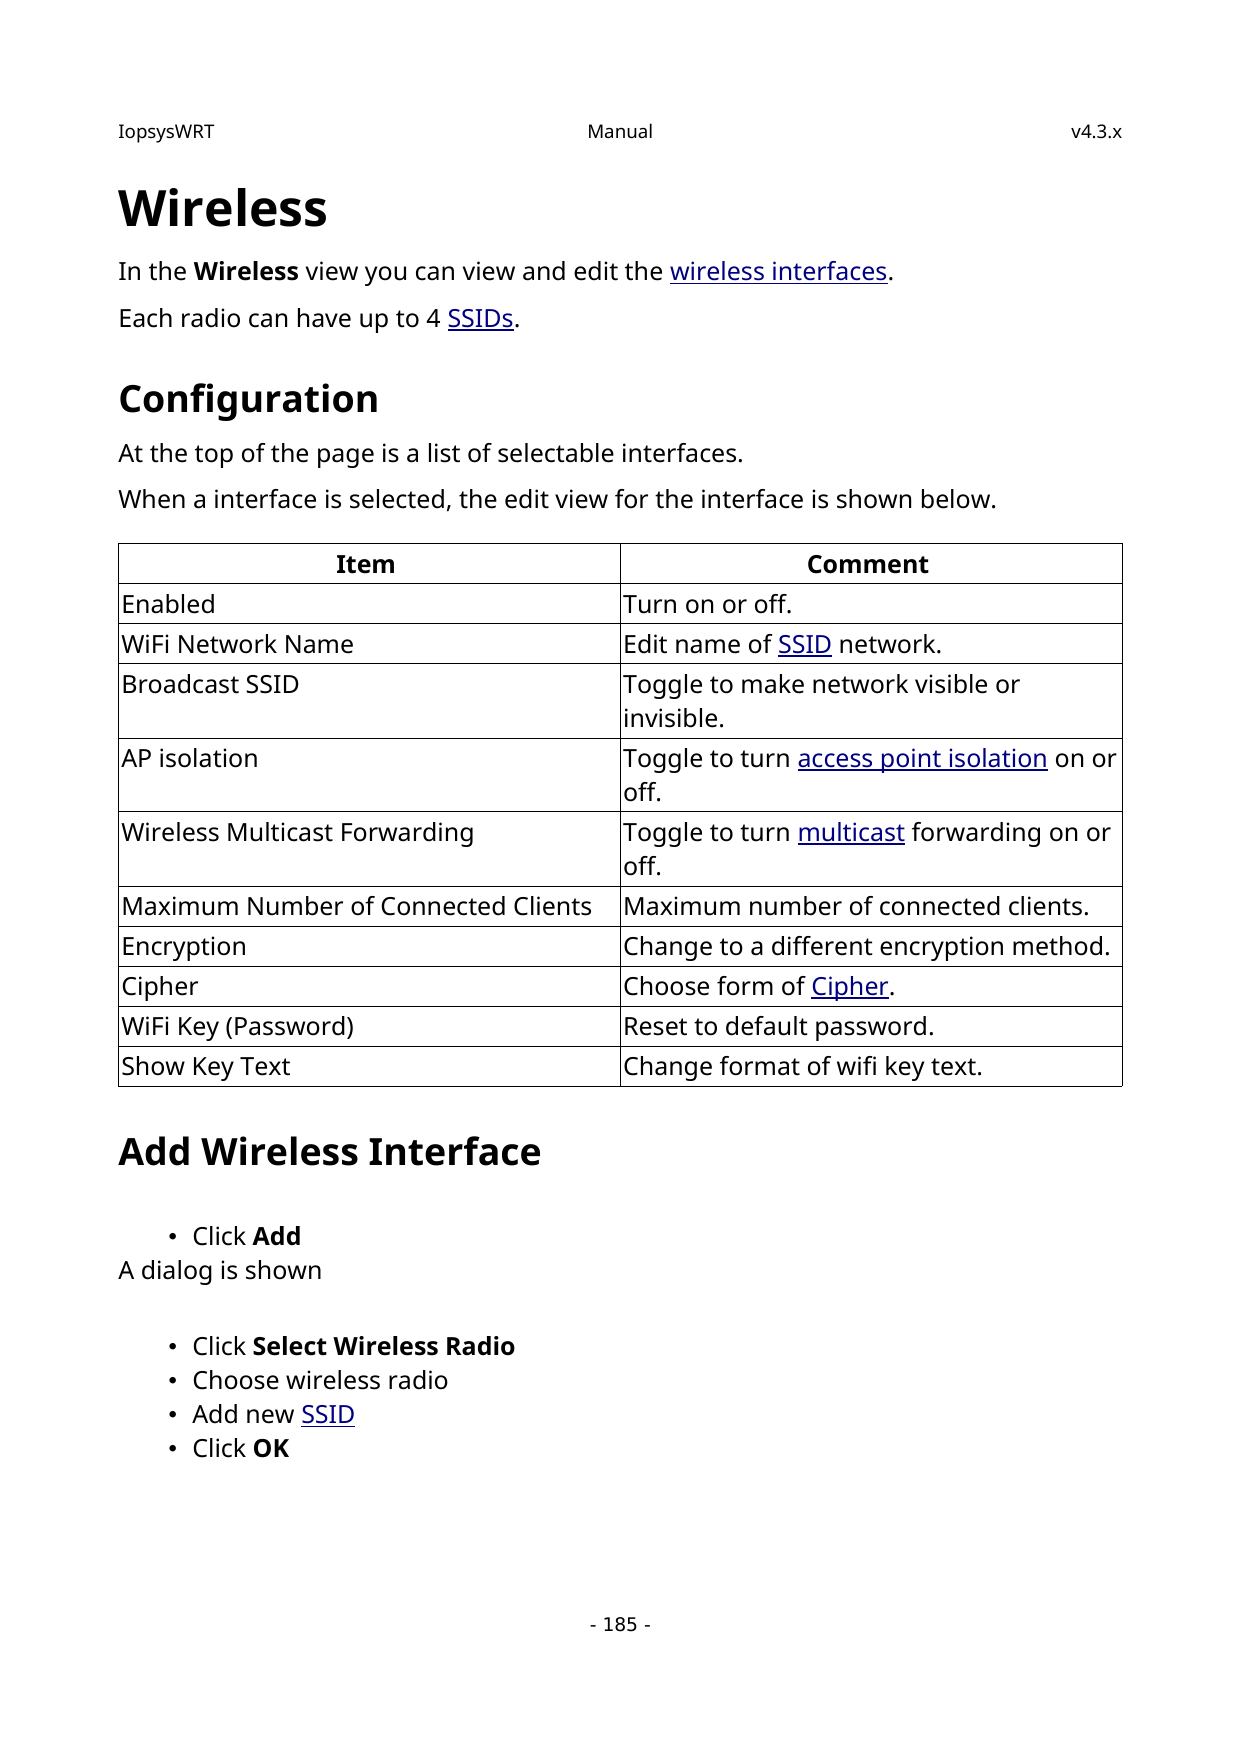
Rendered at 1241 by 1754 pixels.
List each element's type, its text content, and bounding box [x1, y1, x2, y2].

table_cell Toggle to turn access point isolation on or off. [621, 739, 1122, 811]
list Add new SSID [177, 1397, 1122, 1431]
table_header Comment [621, 544, 1122, 583]
table_cell WiFi Network Name [119, 624, 620, 663]
list Click Select Wireless Radio [177, 1328, 1122, 1363]
table_cell Encryption [119, 927, 620, 966]
table_cell Enabled [119, 584, 620, 623]
subtitle Wireless [118, 173, 1122, 241]
subtitle Configuration [118, 372, 1122, 423]
table_cell Change to a different encryption method. [621, 927, 1122, 966]
table_cell Toggle to make network visible or invisible. [621, 664, 1122, 737]
table_cell Turn on or off. [621, 584, 1122, 623]
text Each radio can have up to 4 SSIDs. [118, 300, 1122, 334]
table_cell Maximum number of connected clients. [621, 887, 1122, 926]
table_cell Choose form of Cipher. [621, 967, 1122, 1006]
table_cell WiFi Key (Password) [119, 1007, 620, 1046]
table_cell Wireless Multicast Forwarding [119, 812, 620, 886]
list Click OK [177, 1431, 1122, 1465]
table_cell Maximum Number of Connected Clients [119, 887, 620, 926]
text When a interface is selected, the edit view for the interface is shown below. [118, 482, 1122, 516]
table_cell Toggle to turn multicast forwarding on or off. [621, 812, 1122, 886]
text A dialog is shown [118, 1252, 1122, 1287]
table_cell AP isolation [119, 739, 620, 811]
text At the top of the page is a list of selectable interfaces. [118, 435, 1122, 469]
list Choose wireless radio [177, 1363, 1122, 1397]
table_cell Reset to default password. [621, 1007, 1122, 1046]
table_cell Cipher [119, 967, 620, 1006]
table_cell Broadcast SSID [119, 664, 620, 737]
table_cell Edit name of SSID network. [621, 624, 1122, 663]
table_cell Change format of wifi key text. [621, 1047, 1122, 1086]
text In the Wireless view you can view and edit the wireless interfaces. [118, 254, 1122, 288]
list Click Add [177, 1218, 1122, 1252]
table_header Item [119, 544, 620, 583]
subtitle Add Wireless Interface [118, 1125, 1122, 1176]
table_cell Show Key Text [119, 1047, 620, 1086]
